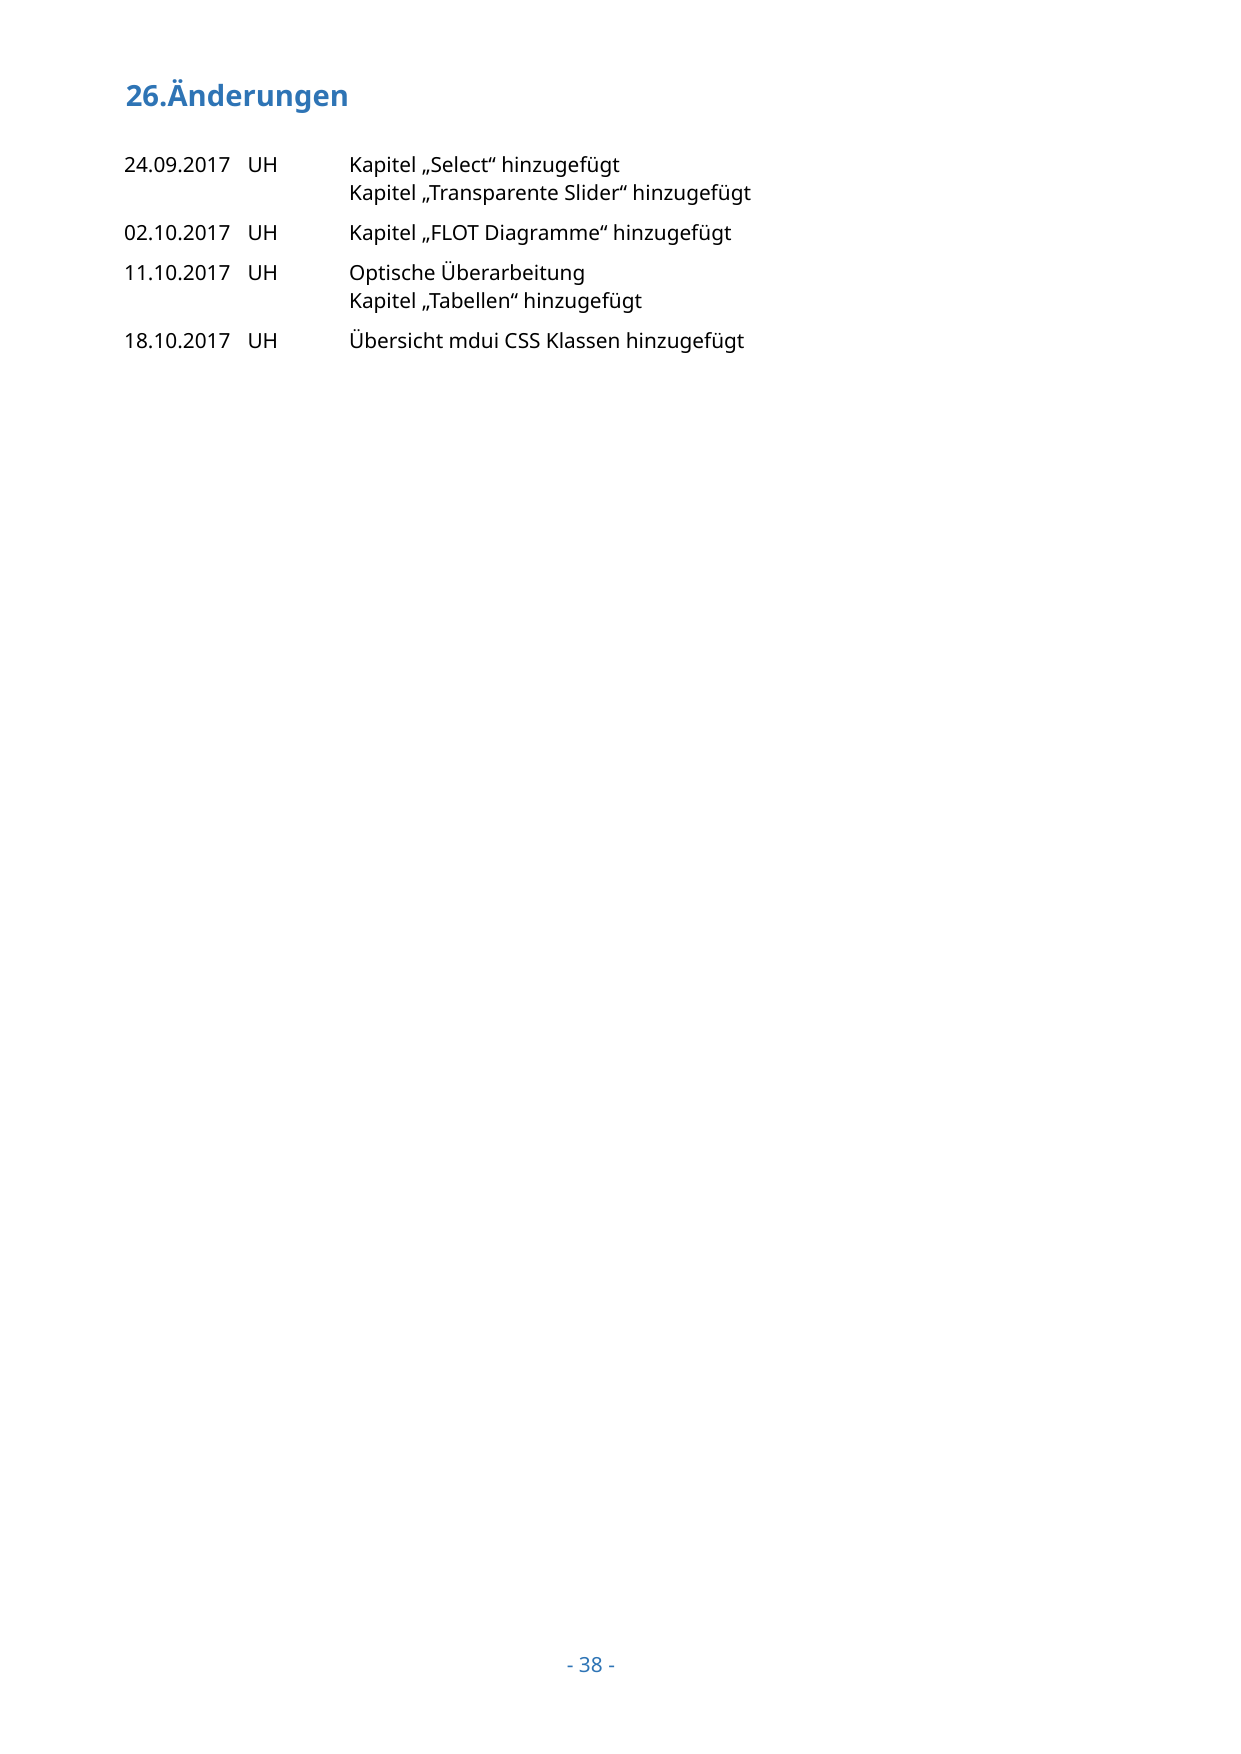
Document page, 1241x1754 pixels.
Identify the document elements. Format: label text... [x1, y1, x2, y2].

table_cell UH [242, 321, 343, 361]
table_cell 18.10.2017 [118, 321, 242, 361]
table_header 24.09.2017 [118, 144, 242, 212]
table_cell 11.10.2017 [118, 253, 242, 321]
table_cell UH [242, 253, 343, 321]
table_cell Optische Überarbeitung Kapitel „Tabellen“ hinzugefügt [343, 253, 1123, 321]
table_cell UH [242, 213, 343, 252]
table_header Kapitel „Select“ hinzugefügt Kapitel „Transparente Slider“ hinzugefügt [343, 144, 1123, 212]
table_header UH [242, 144, 343, 212]
subtitle Änderungen [118, 75, 1169, 115]
table_cell Übersicht mdui CSS Klassen hinzugefügt [343, 321, 1123, 361]
table_cell 02.10.2017 [118, 213, 242, 252]
table_cell Kapitel „FLOT Diagramme“ hinzugefügt [343, 213, 1123, 252]
